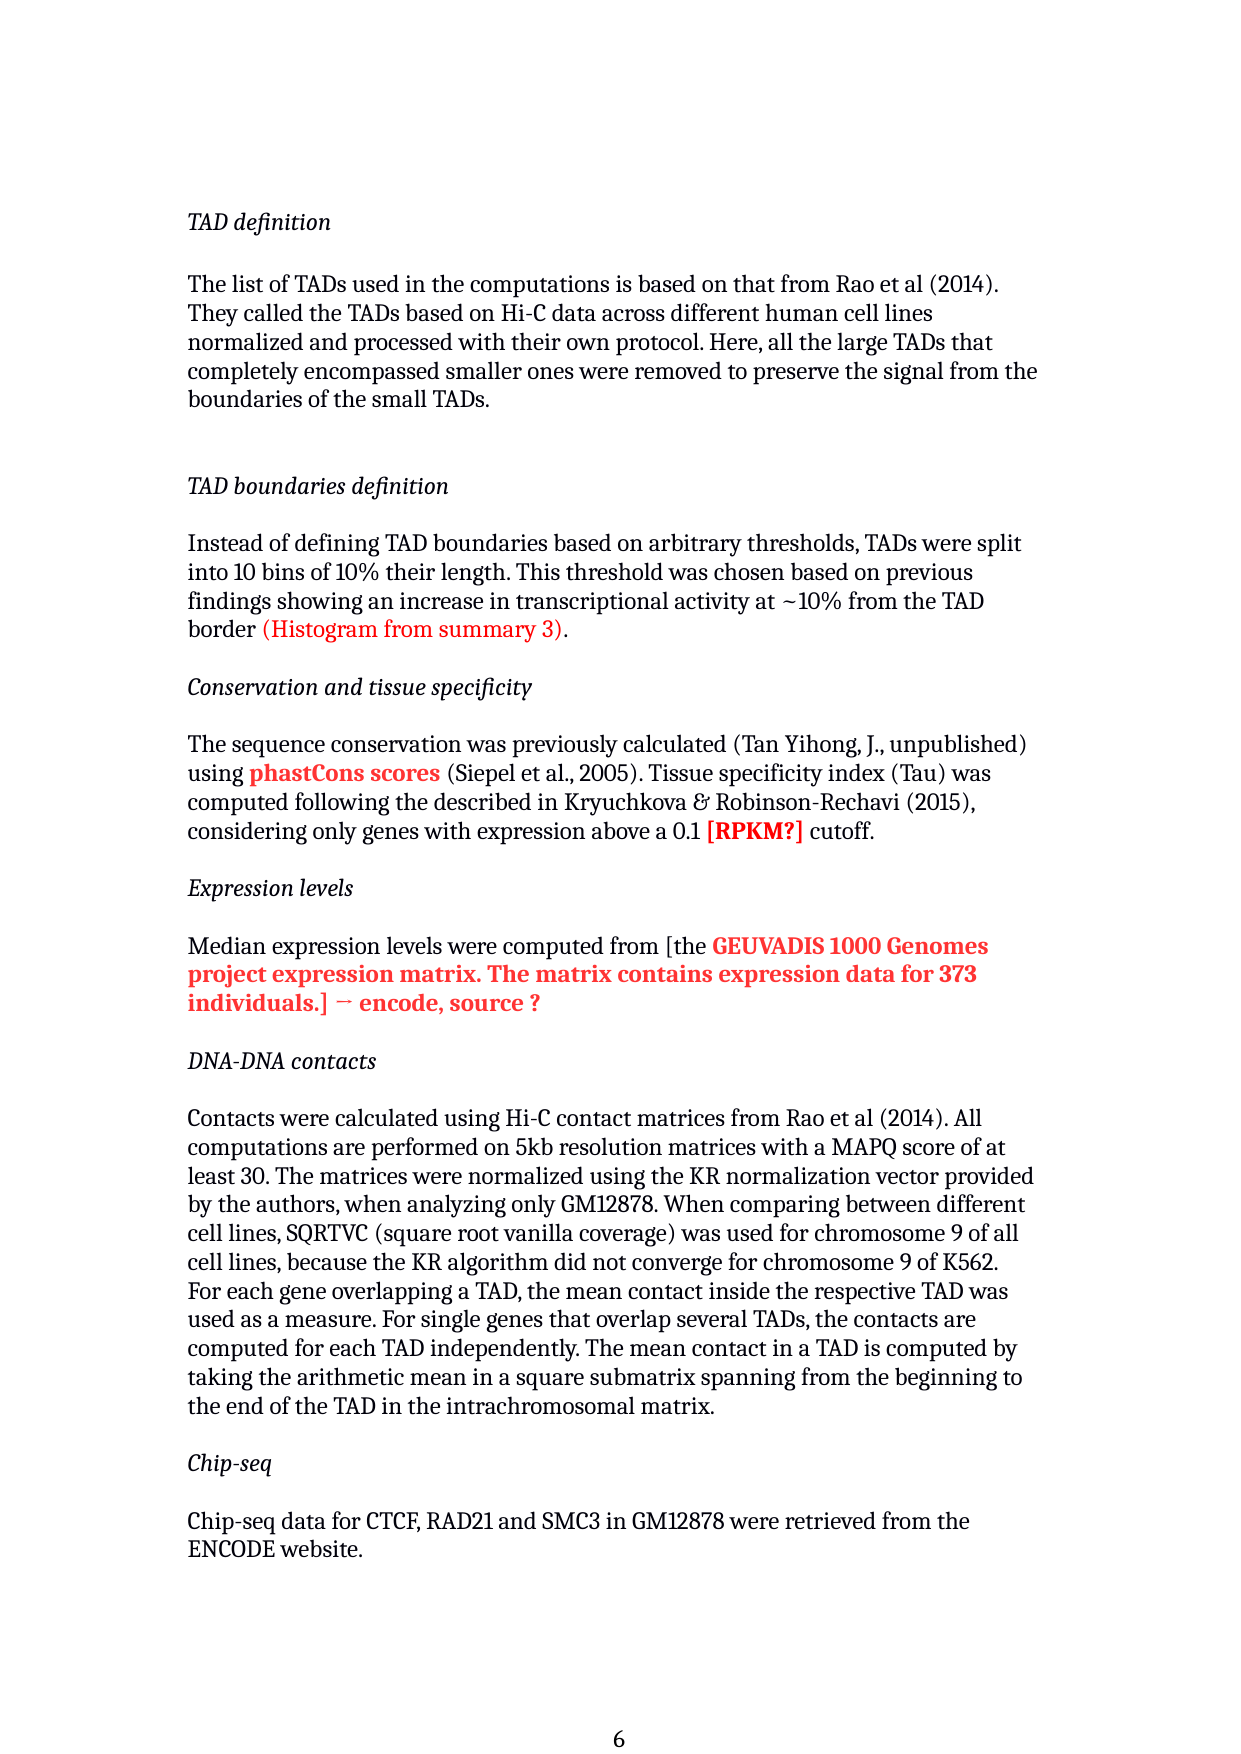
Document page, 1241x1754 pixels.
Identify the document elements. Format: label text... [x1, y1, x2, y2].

text DNA-DNA contacts [187, 1047, 1053, 1075]
text Median expression levels were computed from [the GEUVADIS 1000 Genomes project expression matrix. The matrix contains expression data for 373 individuals.] → encode, source ? [187, 932, 1053, 1018]
text Expression levels [187, 874, 1053, 903]
text TAD boundaries definition [187, 472, 1053, 500]
text For each gene overlapping a TAD, the mean contact inside the respective TAD was used as a measure. For single genes that overlap several TADs, the contacts are computed for each TAD independently. The mean contact in a TAD is computed by taking the arithmetic mean in a square submatrix spanning from the beginning to the end of the TAD in the intrachromosomal matrix. [187, 1277, 1053, 1420]
text TAD definition [187, 207, 1053, 236]
text Conservation and tissue specificity [187, 673, 1053, 702]
list The list of TADs used in the computations is based on that from Rao et al (2014). They called the TADs based on Hi-C data across different human cell lines normalized and processed with their own protocol. Here, all the large TADs that completely encompassed smaller ones were removed to preserve the signal from the boundaries of the small TADs. [187, 270, 1053, 414]
text Chip-seq [187, 1449, 1053, 1478]
text Contacts were calculated using Hi-C contact matrices from Rao et al (2014). All computations are performed on 5kb resolution matrices with a MAPQ score of at least 30. The matrices were normalized using the KR normalization vector provided by the authors, when analyzing only GM12878. When comparing between different cell lines, SQRTVC (square root vanilla coverage) was used for chromosome 9 of all cell lines, because the KR algorithm did not converge for chromosome 9 of K562. [187, 1104, 1053, 1277]
list Instead of defining TAD boundaries based on arbitrary thresholds, TADs were split into 10 bins of 10% their length. This threshold was chosen based on previous findings showing an increase in transcriptional activity at ~10% from the TAD border (Histogram from summary 3). [187, 529, 1053, 644]
text Chip-seq data for CTCF, RAD21 and SMC3 in GM12878 were retrieved from the ENCODE website. [187, 1507, 1053, 1564]
text The sequence conservation was previously calculated (Tan Yihong, J., unpublished) using phastCons scores (Siepel et al., 2005)⁠. Tissue specificity index (Tau) was computed following the described in Kryuchkova & Robinson-Rechavi (2015⁠), considering only genes with expression above a 0.1 [RPKM?] cutoff. [187, 730, 1053, 845]
